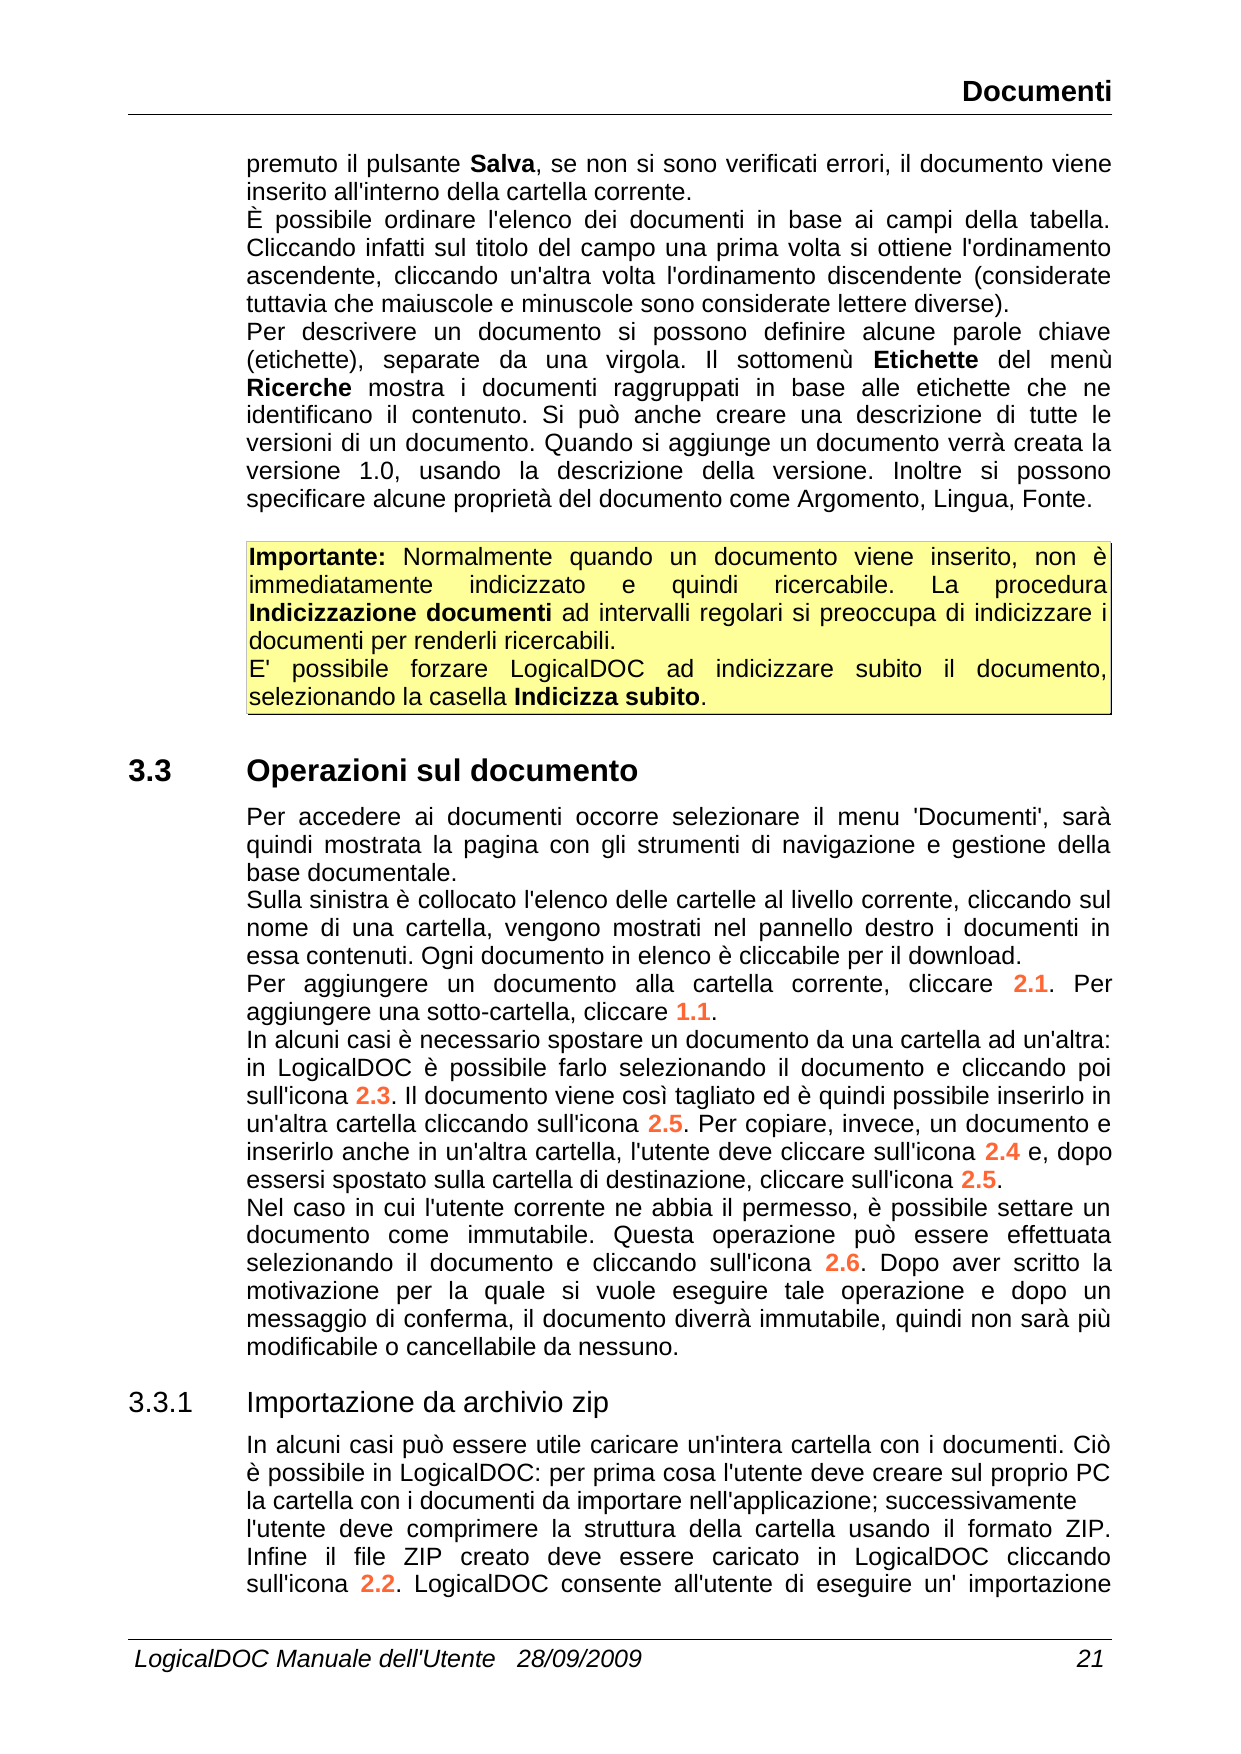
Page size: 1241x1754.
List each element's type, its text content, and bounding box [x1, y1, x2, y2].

text Importante: Normalmente quando un documento viene inserito, non è immediatamente indicizzato e quindi ricercabile. La procedura Indicizzazione documenti ad intervalli regolari si preoccupa di indicizzare i documenti per renderli ricercabili. [247, 542, 1110, 652]
text l'utente deve comprimere la struttura della cartella usando il formato ZIP. Infine il file ZIP creato deve essere caricato in LogicalDOC cliccando sull'icona 2.2. LogicalDOC consente all'utente di eseguire un' importazione [246, 1514, 1112, 1598]
text Per aggiungere un documento alla cartella corrente, cliccare 2.1. Per aggiungere una sotto-cartella, cliccare 1.1. [246, 970, 1112, 1026]
text E' possibile forzare LogicalDOC ad indicizzare subito il documento, selezionando la casella Indicizza subito. [247, 652, 1110, 713]
text In alcuni casi è necessario spostare un documento da una cartella ad un'altra: in LogicalDOC è possibile farlo selezionando il documento e cliccando poi sull'icona 2.3. Il documento viene così tagliato ed è quindi possibile inserirlo in un'altra cartella cliccando sull'icona 2.5. Per copiare, invece, un documento e inserirlo anche in un'altra cartella, l'utente deve cliccare sull'icona 2.4 e, dopo essersi spostato sulla cartella di destinazione, cliccare sull'icona 2.5. [246, 1026, 1112, 1193]
subtitle Importazione da archivio zip [128, 1386, 1112, 1418]
text Per descrivere un documento si possono definire alcune parole chiave (etichette), separate da una virgola. Il sottomenù Etichette del menù Ricerche mostra i documenti raggruppati in base alle etichette che ne identificano il contenuto. Si può anche creare una descrizione di tutte le versioni di un documento. Quando si aggiunge un documento verrà creata la versione 1.0, usando la descrizione della versione. Inoltre si possono specificare alcune proprietà del documento come Argomento, Lingua, Fonte. [246, 317, 1112, 513]
text premuto il pulsante Salva, se non si sono verificati errori, il documento viene inserito all'interno della cartella corrente. [246, 150, 1112, 206]
text Per accedere ai documenti occorre selezionare il menu 'Documenti', sarà quindi mostrata la pagina con gli strumenti di navigazione e gestione della base documentale. [246, 802, 1112, 886]
subtitle Operazioni sul documento [128, 753, 1112, 788]
text In alcuni casi può essere utile caricare un'intera cartella con i documenti. Ciò è possibile in LogicalDOC: per prima cosa l'utente deve creare sul proprio PC la cartella con i documenti da importare nell'applicazione; successivamente [246, 1431, 1112, 1514]
text Nel caso in cui l'utente corrente ne abbia il permesso, è possibile settare un documento come immutabile. Questa operazione può essere effettuata selezionando il documento e cliccando sull'icona 2.6. Dopo aver scritto la motivazione per la quale si vuole eseguire tale operazione e dopo un messaggio di conferma, il documento diverrà immutabile, quindi non sarà più modificabile o cancellabile da nessuno. [246, 1193, 1112, 1361]
text Sulla sinistra è collocato l'elenco delle cartelle al livello corrente, cliccando sul nome di una cartella, vengono mostrati nel pannello destro i documenti in essa contenuti. Ogni documento in elenco è cliccabile per il download. [246, 886, 1112, 970]
text È possibile ordinare l'elenco dei documenti in base ai campi della tabella. Cliccando infatti sul titolo del campo una prima volta si ottiene l'ordinamento ascendente, cliccando un'altra volta l'ordinamento discendente (considerate tuttavia che maiuscole e minuscole sono considerate lettere diverse). [246, 206, 1112, 317]
